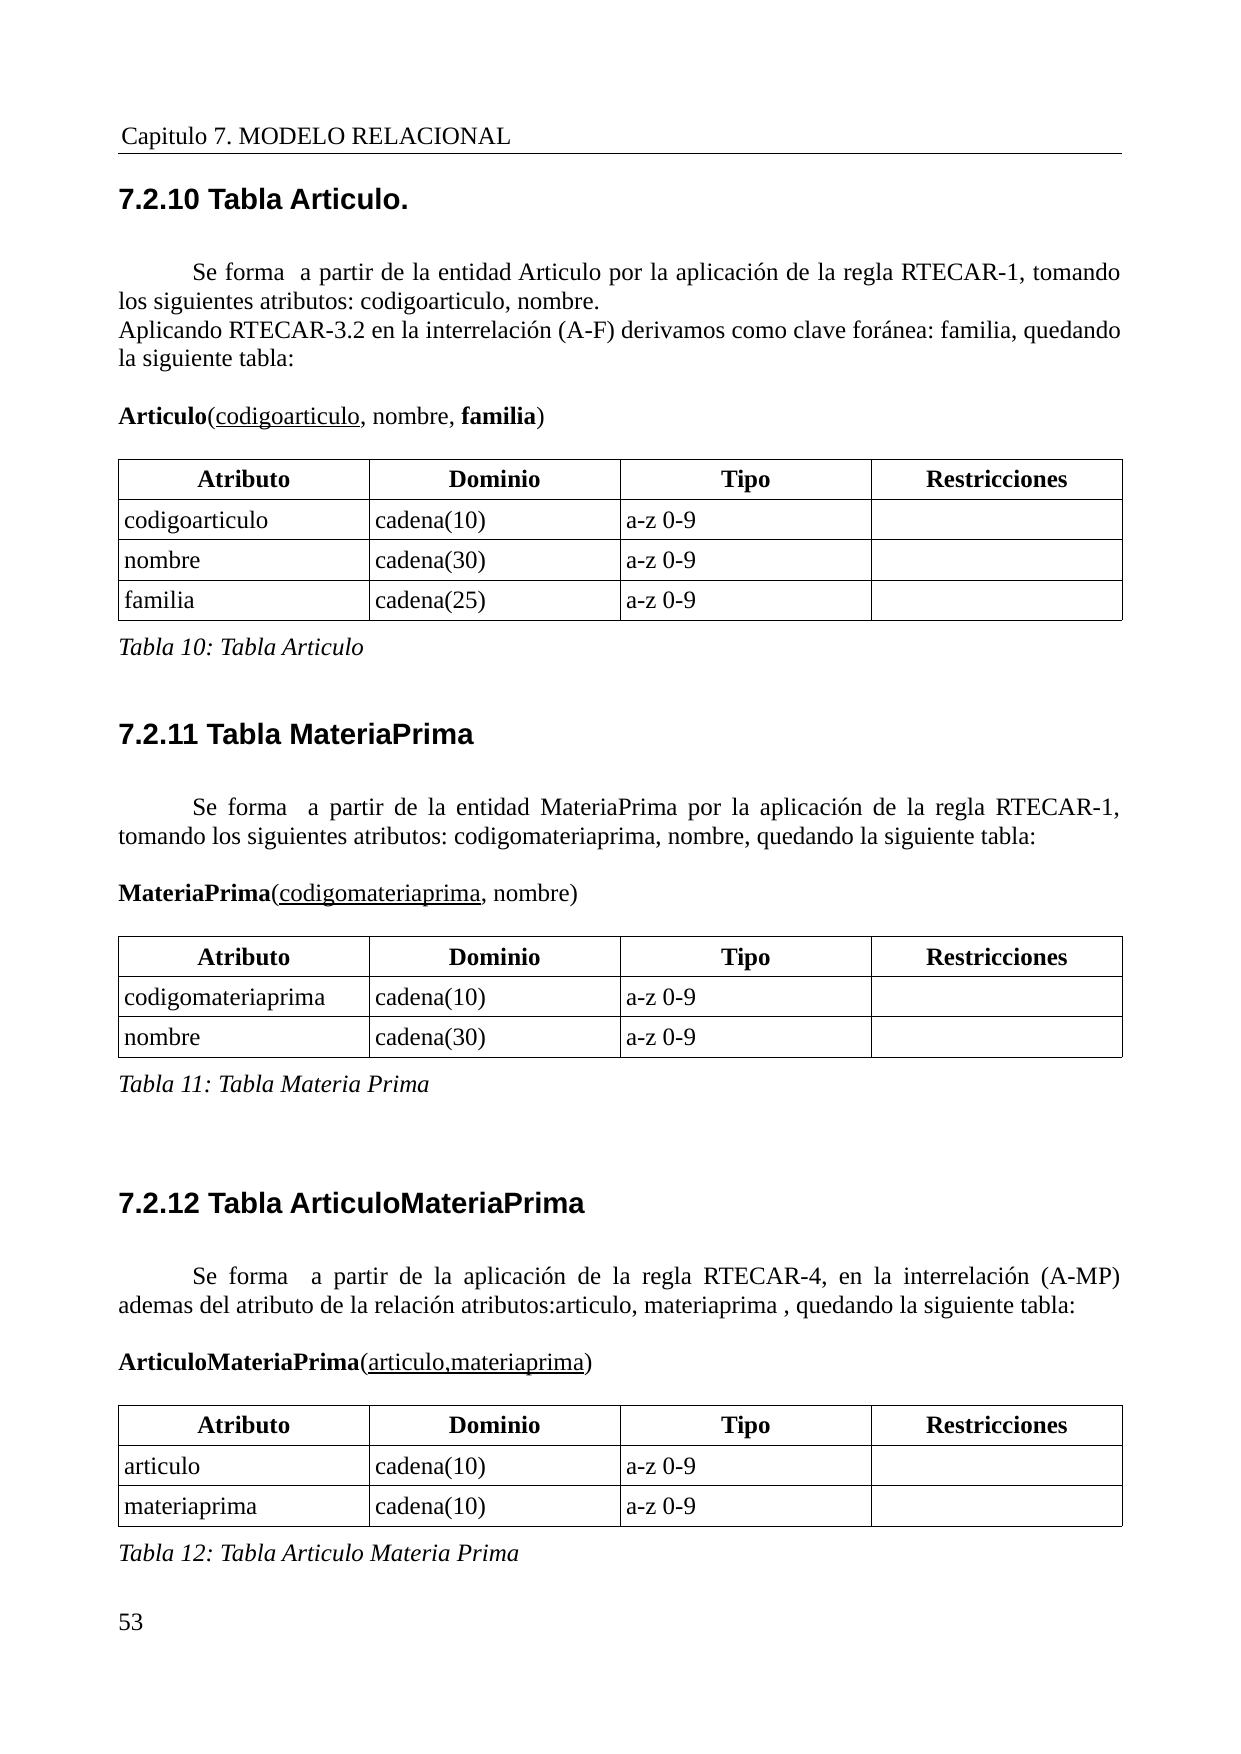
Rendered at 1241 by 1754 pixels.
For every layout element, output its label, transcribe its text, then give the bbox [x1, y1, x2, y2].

text Aplicando RTECAR-3.2 en la interrelación (A-F) derivamos como clave foránea: familia, quedando la siguiente tabla: [118, 315, 1122, 372]
text Se forma a partir de la aplicación de la regla RTECAR-4, en la interrelación (A-MP) ademas del atributo de la relación atributos:articulo, materiaprima , quedando la siguiente tabla: [118, 1261, 1122, 1318]
table_cell [872, 1446, 1122, 1485]
table_cell [872, 500, 1122, 539]
table_cell a-z 0-9 [621, 1017, 871, 1057]
table_cell materiaprima [119, 1486, 369, 1526]
table_header Atributo [119, 937, 369, 976]
table_cell [872, 1017, 1122, 1057]
table_header Tipo [621, 1406, 871, 1445]
table_cell cadena(25) [370, 581, 620, 620]
text MateriaPrima(codigomateriaprima, nombre) [118, 878, 1122, 907]
table_header Dominio [370, 1406, 620, 1445]
table_header Tipo [621, 937, 871, 976]
table_header Atributo [119, 1406, 369, 1445]
table_cell codigoarticulo [119, 500, 369, 539]
table_cell [872, 1486, 1122, 1526]
text Se forma a partir de la entidad MateriaPrima por la aplicación de la regla RTECAR-1, tomando los siguientes atributos: codigomateriaprima, nombre, quedando la siguiente tabla: [118, 792, 1122, 849]
text Tabla 12: Tabla Articulo Materia Prima [118, 1538, 1122, 1567]
table_header Restricciones [872, 1406, 1122, 1445]
text ArticuloMateriaPrima(articulo,materiaprima) [118, 1347, 1122, 1376]
table_cell [872, 540, 1122, 579]
table_cell cadena(30) [370, 1017, 620, 1057]
table_header Dominio [370, 460, 620, 499]
table_cell [872, 977, 1122, 1016]
table_cell [872, 581, 1122, 620]
table_header Dominio [370, 937, 620, 976]
subtitle 7.2.10 Tabla Articulo. [118, 182, 1122, 216]
table_header Restricciones [872, 460, 1122, 499]
table_cell nombre [119, 1017, 369, 1057]
text Se forma a partir de la entidad Articulo por la aplicación de la regla RTECAR-1, tomando los siguientes atributos: codigoarticulo, nombre. [118, 257, 1122, 315]
text Articulo(codigoarticulo, nombre, familia) [118, 401, 1122, 430]
text Tabla 11: Tabla Materia Prima [118, 1069, 1122, 1098]
table_cell nombre [119, 540, 369, 579]
table_cell familia [119, 581, 369, 620]
table_cell a-z 0-9 [621, 1446, 871, 1485]
table_cell a-z 0-9 [621, 540, 871, 579]
table_cell a-z 0-9 [621, 1486, 871, 1526]
table_cell cadena(30) [370, 540, 620, 579]
table_cell a-z 0-9 [621, 977, 871, 1016]
table_header Restricciones [872, 937, 1122, 976]
table_cell a-z 0-9 [621, 581, 871, 620]
subtitle 7.2.11 Tabla MateriaPrima [118, 717, 1122, 751]
table_cell cadena(10) [370, 500, 620, 539]
table_cell codigomateriaprima [119, 977, 369, 1016]
subtitle 7.2.12 Tabla ArticuloMateriaPrima [118, 1186, 1122, 1220]
text Tabla 10: Tabla Articulo [118, 632, 1122, 661]
table_cell articulo [119, 1446, 369, 1485]
table_cell cadena(10) [370, 977, 620, 1016]
table_header Tipo [621, 460, 871, 499]
table_cell cadena(10) [370, 1486, 620, 1526]
table_header Atributo [119, 460, 369, 499]
table_cell a-z 0-9 [621, 500, 871, 539]
table_cell cadena(10) [370, 1446, 620, 1485]
